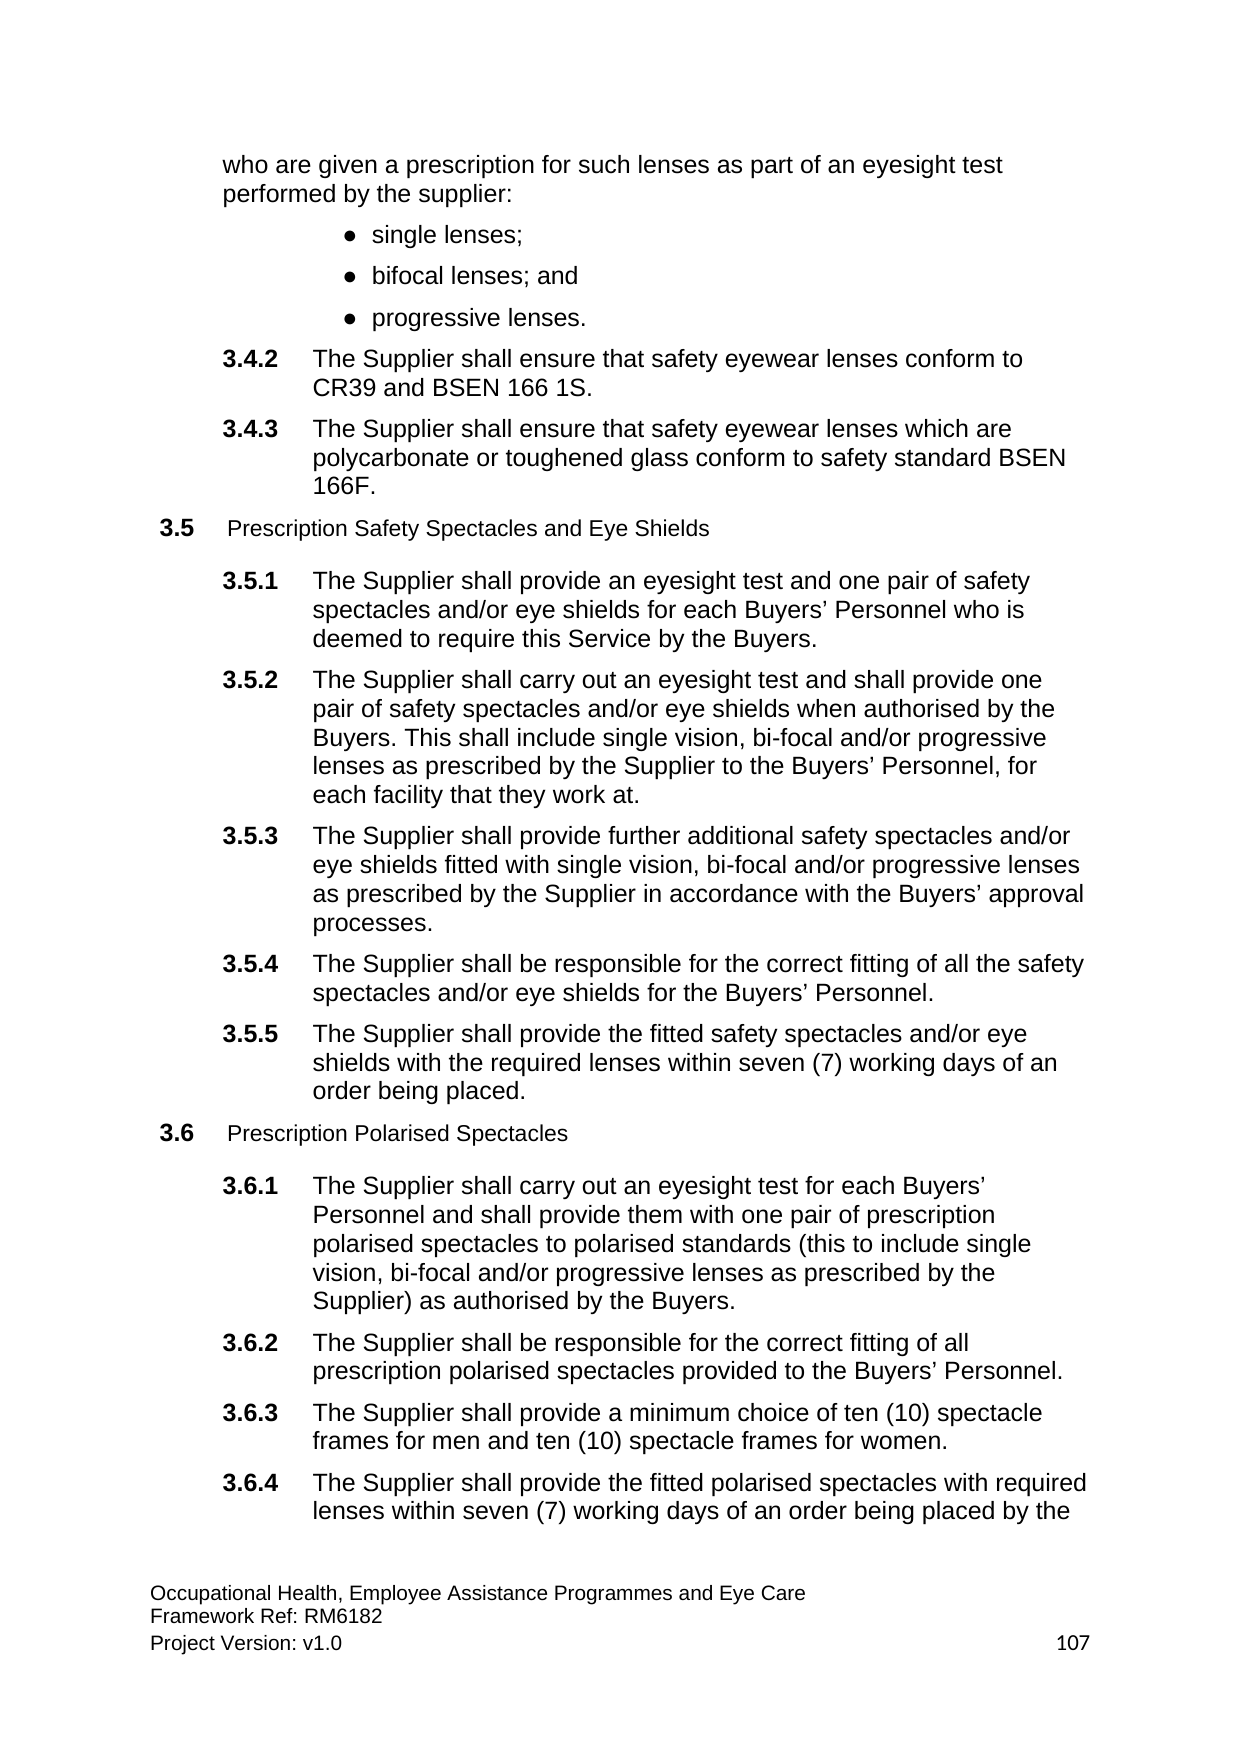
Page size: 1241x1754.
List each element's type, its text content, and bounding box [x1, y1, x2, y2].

list The Supplier shall be responsible for the correct fitting of all the safety spectacles and/or eye shields for the Buyers’ Personnel. [222, 949, 1090, 1006]
subtitle Prescription Safety Spectacles and Eye Shields [159, 512, 1090, 541]
list The Supplier shall ensure that safety eyewear lenses conform to CR39 and BSEN 166 1S. [222, 344, 1090, 401]
list The Supplier shall carry out an eyesight test and shall provide one pair of safety spectacles and/or eye shields when authorised by the Buyers. This shall include single vision, bi-focal and/or progressive lenses as prescribed by the Supplier to the Buyers’ Personnel, for each facility that they work at. [222, 665, 1090, 809]
list The Supplier shall provide an eyesight test and one pair of safety spectacles and/or eye shields for each Buyers’ Personnel who is deemed to require this Service by the Buyers. [222, 566, 1090, 652]
list The Supplier shall carry out an eyesight test for each Buyers’ Personnel and shall provide them with one pair of prescription polarised spectacles to polarised standards (this to include single vision, bi-focal and/or progressive lenses as prescribed by the Supplier) as authorised by the Buyers. [222, 1171, 1090, 1315]
list single lenses; [342, 220, 1090, 249]
list progressive lenses. [342, 302, 1090, 331]
list The Supplier shall provide the fitted safety spectacles and/or eye shields with the required lenses within seven (7) working days of an order being placed. [222, 1019, 1090, 1105]
list The Supplier shall provide the fitted polarised spectacles with required lenses within seven (7) working days of an order being placed by the [222, 1467, 1090, 1525]
text who are given a prescription for such lenses as part of an eyesight test performed by the supplier: [222, 150, 1090, 207]
subtitle Prescription Polarised Spectacles [159, 1117, 1090, 1146]
list The Supplier shall be responsible for the correct fitting of all prescription polarised spectacles provided to the Buyers’ Personnel. [222, 1327, 1090, 1385]
list bifocal lenses; and [342, 261, 1090, 290]
list The Supplier shall ensure that safety eyewear lenses which are polycarbonate or toughened glass conform to safety standard BSEN 166F. [222, 414, 1090, 500]
list The Supplier shall provide a minimum choice of ten (10) spectacle frames for men and ten (10) spectacle frames for women. [222, 1397, 1090, 1455]
list The Supplier shall provide further additional safety spectacles and/or eye shields fitted with single vision, bi-focal and/or progressive lenses as prescribed by the Supplier in accordance with the Buyers’ approval processes. [222, 821, 1090, 936]
